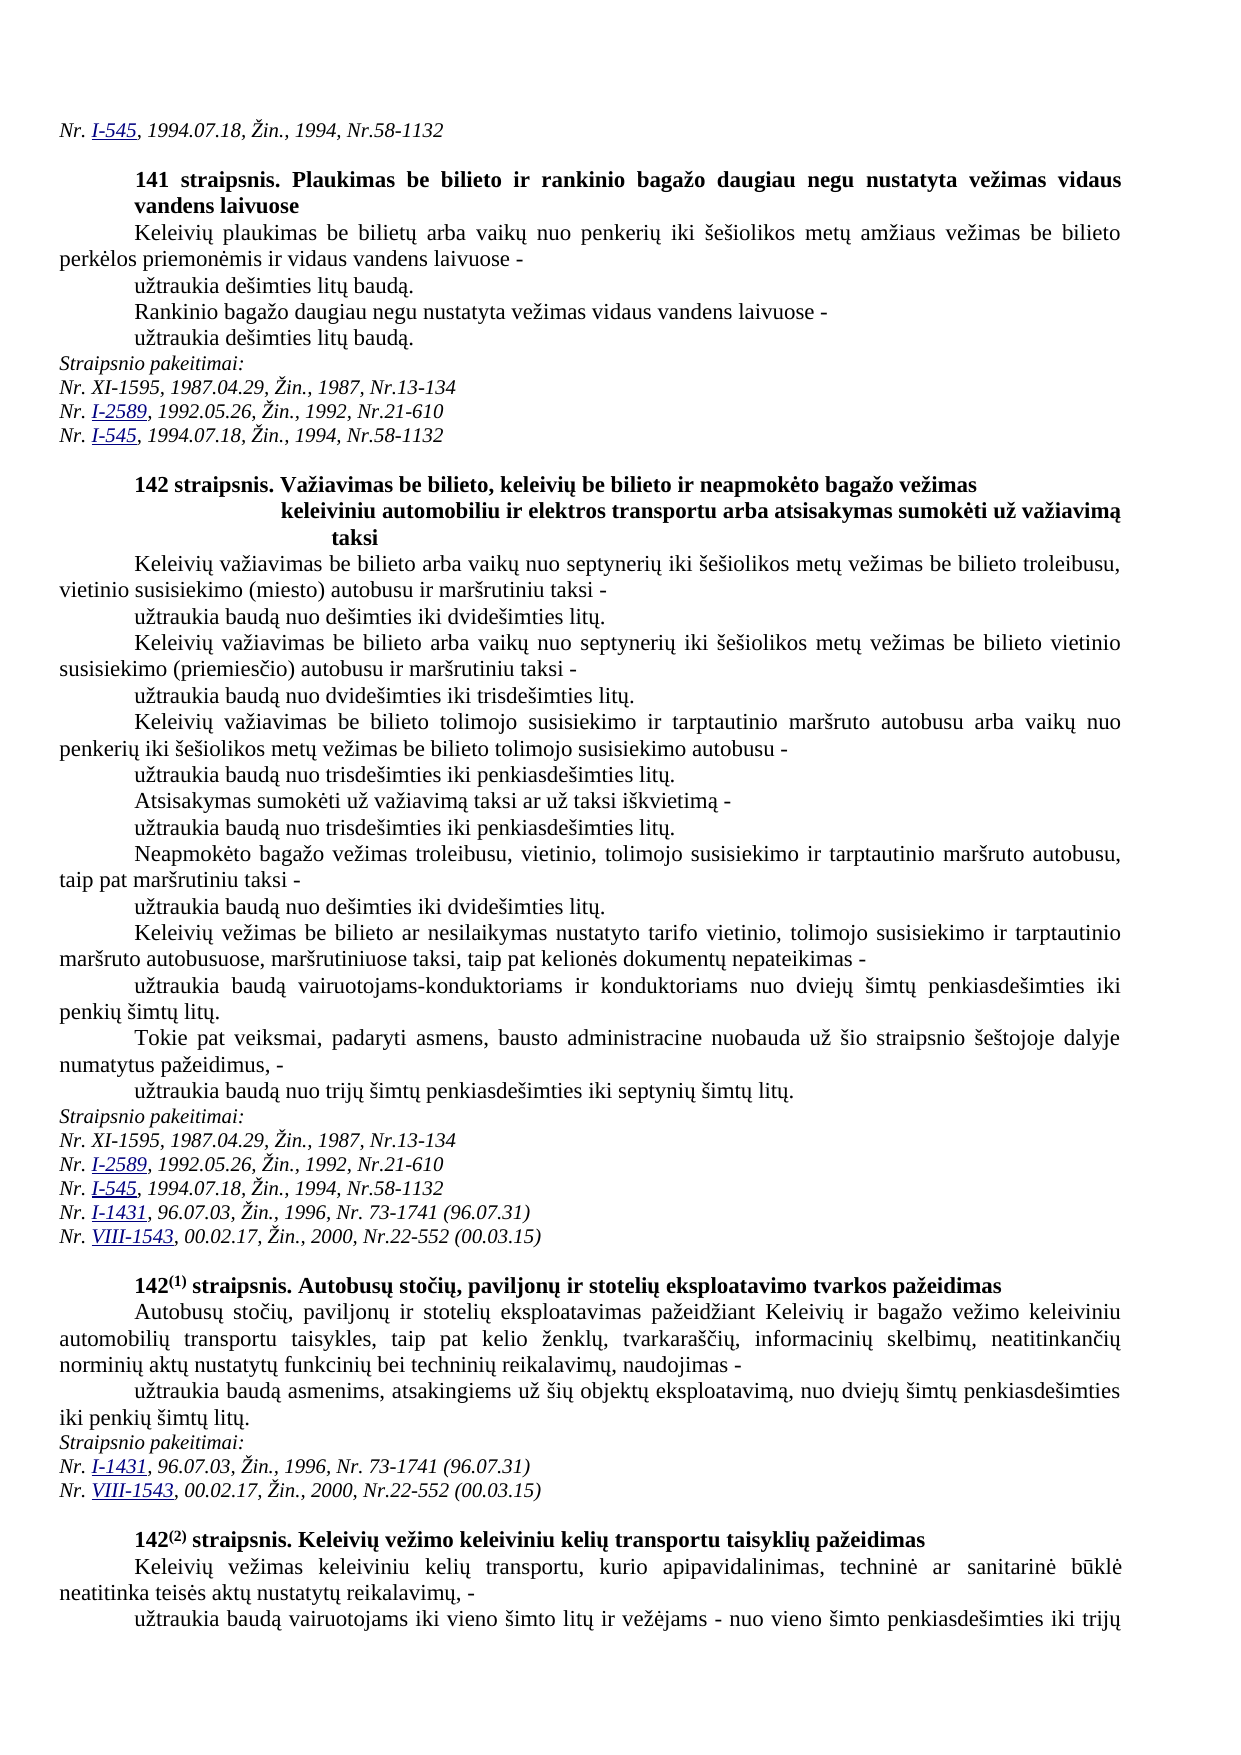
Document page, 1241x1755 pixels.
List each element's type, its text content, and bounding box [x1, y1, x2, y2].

text 142(2) straipsnis. Keleivių vežimo keleiviniu kelių transportu taisyklių pažeidimas [134, 1526, 1122, 1553]
text Autobusų stočių, paviljonų ir stotelių eksploatavimas pažeidžiant Keleivių ir bagažo vežimo keleiviniu automobilių transportu taisykles, taip pat kelio ženklų, tvarkaraščių, informacinių skelbimų, neatitinkančių norminių aktų nustatytų funkcinių bei techninių reikalavimų, naudojimas - [59, 1298, 1122, 1377]
text užtraukia baudą vairuotojams iki vieno šimto litų ir vežėjams - nuo vieno šimto penkiasdešimties iki trijų [59, 1605, 1122, 1632]
text Tokie pat veiksmai, padaryti asmens, bausto administracine nuobauda už šio straipsnio šeštojoje dalyje numatytus pažeidimus, - [59, 1024, 1122, 1077]
text užtraukia baudą nuo trisdešimties iki penkiasdešimties litų. [59, 761, 1122, 787]
text Keleivių vežimas keleiviniu kelių transportu, kurio apipavidalinimas, techninė ar sanitarinė būklė neatitinka teisės aktų nustatytų reikalavimų, - [59, 1553, 1122, 1605]
text Nr. I-1431, 96.07.03, Žin., 1996, Nr. 73-1741 (96.07.31) [59, 1454, 1122, 1478]
text Nr. XI-1595, 1987.04.29, Žin., 1987, Nr.13-134 [59, 375, 1122, 399]
text Nr. I-545, 1994.07.18, Žin., 1994, Nr.58-1132 [59, 118, 1122, 142]
text Nr. VIII-1543, 00.02.17, Žin., 2000, Nr.22-552 (00.03.15) [59, 1224, 1122, 1248]
text Straipsnio pakeitimai: [59, 1430, 1122, 1454]
text užtraukia baudą nuo dešimties iki dvidešimties litų. [59, 603, 1122, 629]
text Nr. XI-1595, 1987.04.29, Žin., 1987, Nr.13-134 [59, 1128, 1122, 1152]
text 142 straipsnis. Važiavimas be bilieto, keleivių be bilieto ir neapmokėto bagažo vežimas [134, 471, 1122, 497]
text užtraukia baudą nuo trijų šimtų penkiasdešimties iki septynių šimtų litų. [59, 1077, 1122, 1103]
text Nr. I-545, 1994.07.18, Žin., 1994, Nr.58-1132 [59, 423, 1122, 447]
text Rankinio bagažo daugiau negu nustatyta vežimas vidaus vandens laivuose - [59, 298, 1122, 324]
text Keleivių plaukimas be bilietų arba vaikų nuo penkerių iki šešiolikos metų amžiaus vežimas be bilieto perkėlos priemonėmis ir vidaus vandens laivuose - [59, 219, 1122, 272]
text Straipsnio pakeitimai: [59, 1103, 1122, 1128]
text Neapmokėto bagažo vežimas troleibusu, vietinio, tolimojo susisiekimo ir tarptautinio maršruto autobusu, taip pat maršrutiniu taksi - [59, 840, 1122, 893]
text Nr. I-2589, 1992.05.26, Žin., 1992, Nr.21-610 [59, 1152, 1122, 1176]
text Atsisakymas sumokėti už važiavimą taksi ar už taksi iškvietimą - [59, 787, 1122, 814]
text užtraukia dešimties litų baudą. [59, 324, 1122, 351]
text užtraukia baudą nuo trisdešimties iki penkiasdešimties litų. [59, 814, 1122, 840]
text Nr. I-2589, 1992.05.26, Žin., 1992, Nr.21-610 [59, 399, 1122, 423]
text Nr. I-545, 1994.07.18, Žin., 1994, Nr.58-1132 [59, 1176, 1122, 1200]
text užtraukia baudą vairuotojams-konduktoriams ir konduktoriams nuo dviejų šimtų penkiasdešimties iki penkių šimtų litų. [59, 972, 1122, 1024]
text 142(1) straipsnis. Autobusų stočių, paviljonų ir stotelių eksploatavimo tvarkos pažeidimas [134, 1272, 1122, 1298]
text užtraukia baudą nuo dešimties iki dvidešimties litų. [59, 893, 1122, 919]
text Nr. VIII-1543, 00.02.17, Žin., 2000, Nr.22-552 (00.03.15) [59, 1478, 1122, 1502]
text 141 straipsnis. Plaukimas be bilieto ir rankinio bagažo daugiau negu nustatyta vežimas vidaus vandens laivuose [134, 166, 1122, 219]
text užtraukia baudą asmenims, atsakingiems už šių objektų eksploatavimą, nuo dviejų šimtų penkiasdešimties iki penkių šimtų litų. [59, 1377, 1122, 1430]
text Straipsnio pakeitimai: [59, 351, 1122, 375]
text keleiviniu automobiliu ir elektros transportu arba atsisakymas sumokėti už važiavimą taksi [281, 497, 1122, 550]
text Nr. I-1431, 96.07.03, Žin., 1996, Nr. 73-1741 (96.07.31) [59, 1200, 1122, 1224]
text užtraukia baudą nuo dvidešimties iki trisdešimties litų. [59, 682, 1122, 708]
text Keleivių važiavimas be bilieto arba vaikų nuo septynerių iki šešiolikos metų vežimas be bilieto troleibusu, vietinio susisiekimo (miesto) autobusu ir maršrutiniu taksi - [59, 550, 1122, 603]
text Keleivių važiavimas be bilieto arba vaikų nuo septynerių iki šešiolikos metų vežimas be bilieto vietinio susisiekimo (priemiesčio) autobusu ir maršrutiniu taksi - [59, 629, 1122, 682]
text Keleivių vežimas be bilieto ar nesilaikymas nustatyto tarifo vietinio, tolimojo susisiekimo ir tarptautinio maršruto autobusuose, maršrutiniuose taksi, taip pat kelionės dokumentų nepateikimas - [59, 919, 1122, 972]
text Keleivių važiavimas be bilieto tolimojo susisiekimo ir tarptautinio maršruto autobusu arba vaikų nuo penkerių iki šešiolikos metų vežimas be bilieto tolimojo susisiekimo autobusu - [59, 708, 1122, 761]
text užtraukia dešimties litų baudą. [59, 272, 1122, 298]
